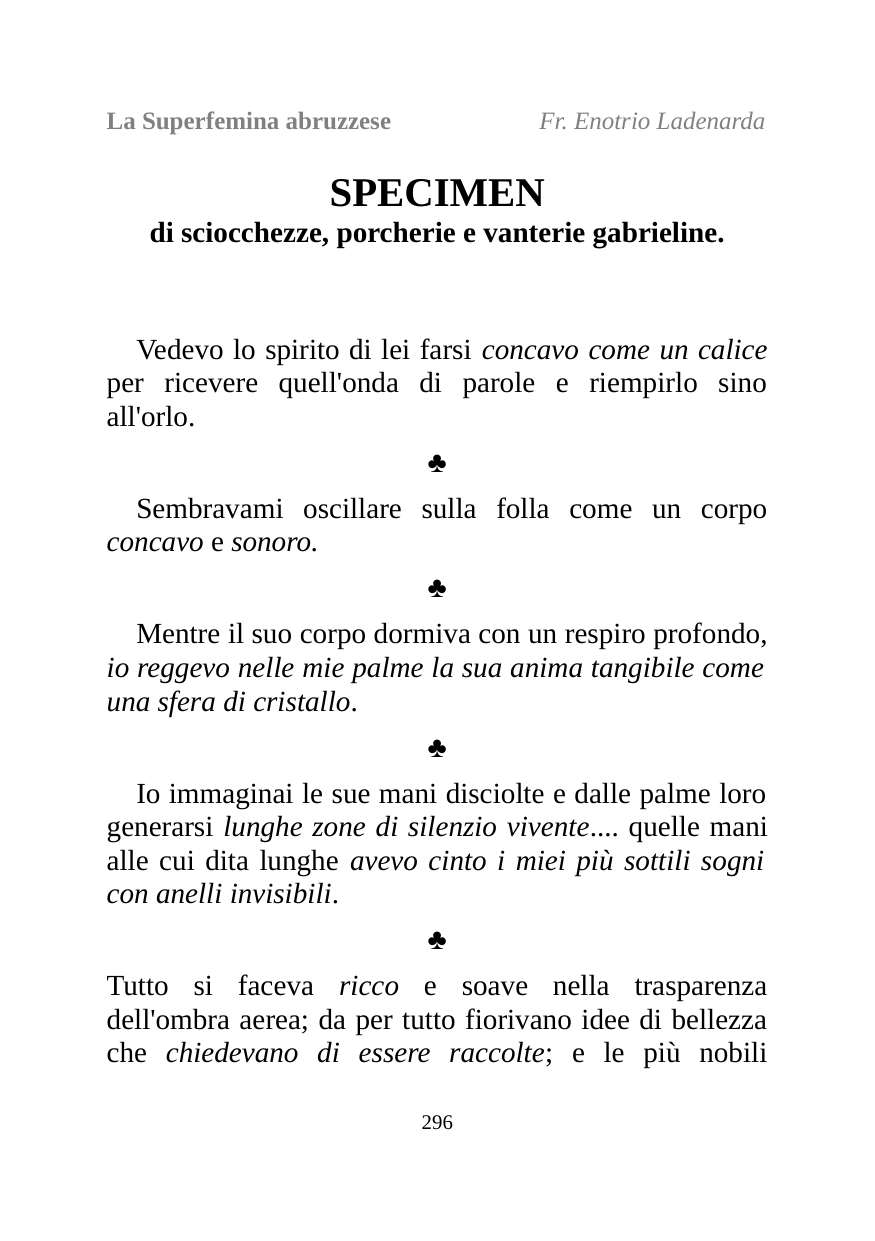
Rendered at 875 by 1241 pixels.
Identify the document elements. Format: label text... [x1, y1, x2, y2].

text ♣ [106, 445, 768, 478]
subtitle SPECIMEN di sciocchezze, porcherie e vanterie gabrieline. [106, 168, 768, 249]
text Mentre il suo corpo dormiva con un respiro profondo, io reggevo nelle mie palme la sua anima tangibile come una sfera di cristallo. [106, 617, 768, 717]
text ♣ [106, 571, 768, 604]
text Tutto si faceva ricco e soave nella trasparenza dell'ombra aerea; da per tutto fiorivano idee di bellezza che chiedevano di essere raccolte; e le più nobili [106, 968, 768, 1069]
text Sembravami oscillare sulla folla come un corpo concavo e sonoro. [106, 491, 768, 558]
text ♣ [106, 730, 768, 763]
text Io immaginai le sue mani disciolte e dalle palme loro generarsi lunghe zone di silenzio vivente.... quelle mani alle cui dita lunghe avevo cinto i miei più sottili sogni con anelli invisibili. [106, 776, 768, 910]
text Vedevo lo spirito di lei farsi concavo come un calice per ricevere quell'onda di parole e riempirlo sino all'orlo. [106, 332, 768, 432]
text ♣ [106, 922, 768, 956]
